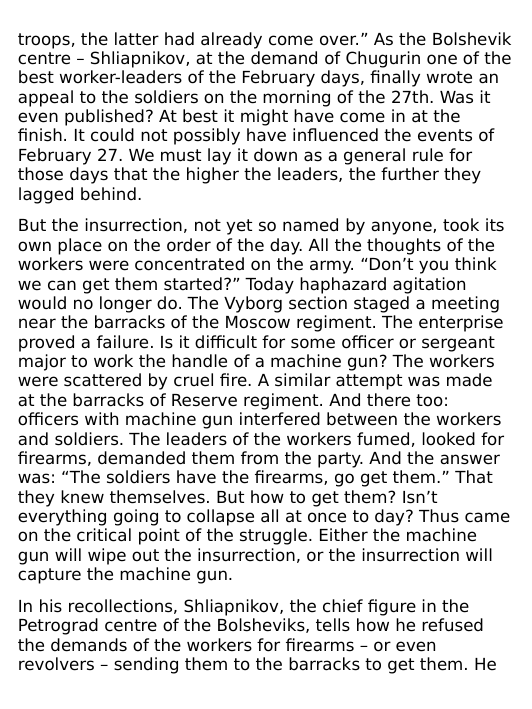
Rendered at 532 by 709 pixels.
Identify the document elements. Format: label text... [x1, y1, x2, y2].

text But the insurrection, not yet so named by anyone, took its own place on the order of the day. All the thoughts of the workers were concentrated on the army. “Don’t you think we can get them started?” Today haphazard agitation would no longer do. The Vyborg section staged a meeting near the barracks of the Moscow regiment. The enterprise proved a failure. Is it difficult for some officer or sergeant major to work the handle of a machine gun? The workers were scattered by cruel fire. A similar attempt was made at the barracks of Reserve regiment. And there too: officers with machine gun interfered between the workers and soldiers. The leaders of the workers fumed, looked for firearms, demanded them from the party. And the answer was: “The soldiers have the firearms, go get them.” That they knew themselves. But how to get them? Isn’t everything going to collapse all at once to day? Thus came on the critical point of the struggle. Either the machine gun will wipe out the insurrection, or the insurrection will capture the machine gun. [18, 216, 514, 584]
text In his recollections, Shliapnikov, the chief figure in the Petrograd centre of the Bolsheviks, tells how he refused the demands of the workers for firearms – or even revolvers – sending them to the barracks to get them. He [18, 597, 514, 674]
text troops, the latter had already come over.” As the Bolshevik centre – Shliapnikov, at the demand of Chugurin one of the best worker-leaders of the February days, finally wrote an appeal to the soldiers on the morning of the 27th. Was it even published? At best it might have come in at the finish. It could not possibly have influenced the events of February 27. We must lay it down as a general rule for those days that the higher the leaders, the further they lagged behind. [18, 29, 514, 204]
